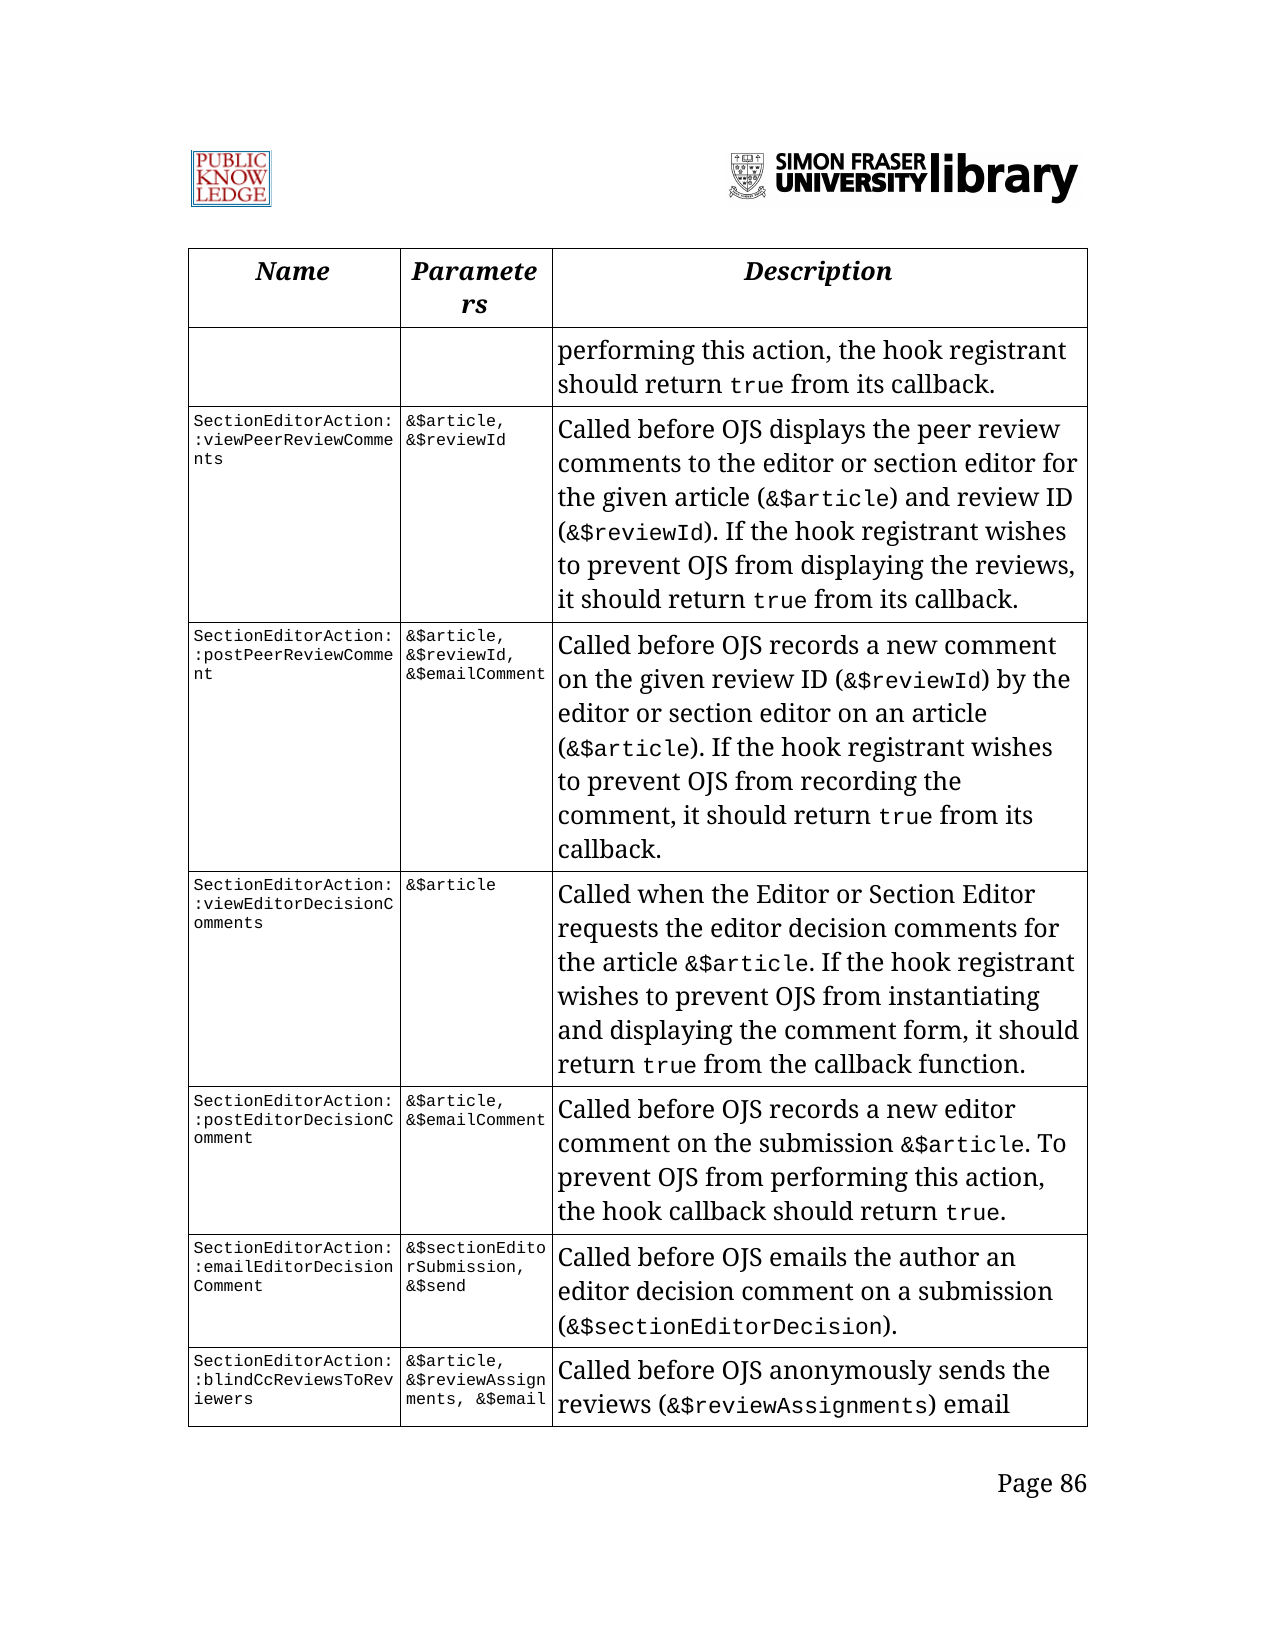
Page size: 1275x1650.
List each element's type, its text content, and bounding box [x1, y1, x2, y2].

table_header Name [189, 249, 400, 327]
table_cell Called before OJS records a new comment on the given review ID (&$reviewId) by the editor or section editor on an article (&$article). If the hook registrant wishes to prevent OJS from recording the comment, it should return true from its callback. [553, 623, 1087, 871]
table_cell &$sectionEditorSubmission, &$send [401, 1235, 552, 1347]
table_header Parameters [401, 249, 552, 327]
table_cell &$article, &$reviewId, &$emailComment [401, 623, 552, 871]
picture [723, 150, 1083, 207]
table_cell &$article, &$reviewAssignments, &$email [401, 1348, 552, 1426]
table_cell performing this action, the hook registrant should return true from its callback. [553, 328, 1087, 406]
table_cell Called when the Editor or Section Editor requests the editor decision comments for the article &$article. If the hook registrant wishes to prevent OJS from instantiating and displaying the comment form, it should return true from the callback function. [553, 872, 1087, 1086]
table_cell &$article, &$emailComment [401, 1087, 552, 1234]
table_header Description [553, 249, 1087, 327]
table_cell SectionEditorAction::viewEditorDecisionComments [189, 872, 400, 1086]
table_cell &$article, &$reviewId [401, 407, 552, 622]
table_cell Called before OJS emails the author an editor decision comment on a submission (&$sectionEditorDecision). [553, 1235, 1087, 1347]
table_cell Called before OJS records a new editor comment on the submission &$article. To prevent OJS from performing this action, the hook callback should return true. [553, 1087, 1087, 1234]
table_cell Called before OJS displays the peer review comments to the editor or section editor for the given article (&$article) and review ID (&$reviewId). If the hook registrant wishes to prevent OJS from displaying the reviews, it should return true from its callback. [553, 407, 1087, 622]
picture [193, 150, 272, 205]
table_cell SectionEditorAction::blindCcReviewsToReviewers [189, 1348, 400, 1426]
table_cell SectionEditorAction::emailEditorDecisionComment [189, 1235, 400, 1347]
table_cell Called before OJS anonymously sends the reviews (&$reviewAssignments) email [553, 1348, 1087, 1426]
table_cell SectionEditorAction::postEditorDecisionComment [189, 1087, 400, 1234]
table_cell [401, 328, 552, 406]
table_cell SectionEditorAction::viewPeerReviewComments [189, 407, 400, 622]
table_cell &$article [401, 872, 552, 1086]
table_cell SectionEditorAction::postPeerReviewComment [189, 623, 400, 871]
table_cell [189, 328, 400, 406]
